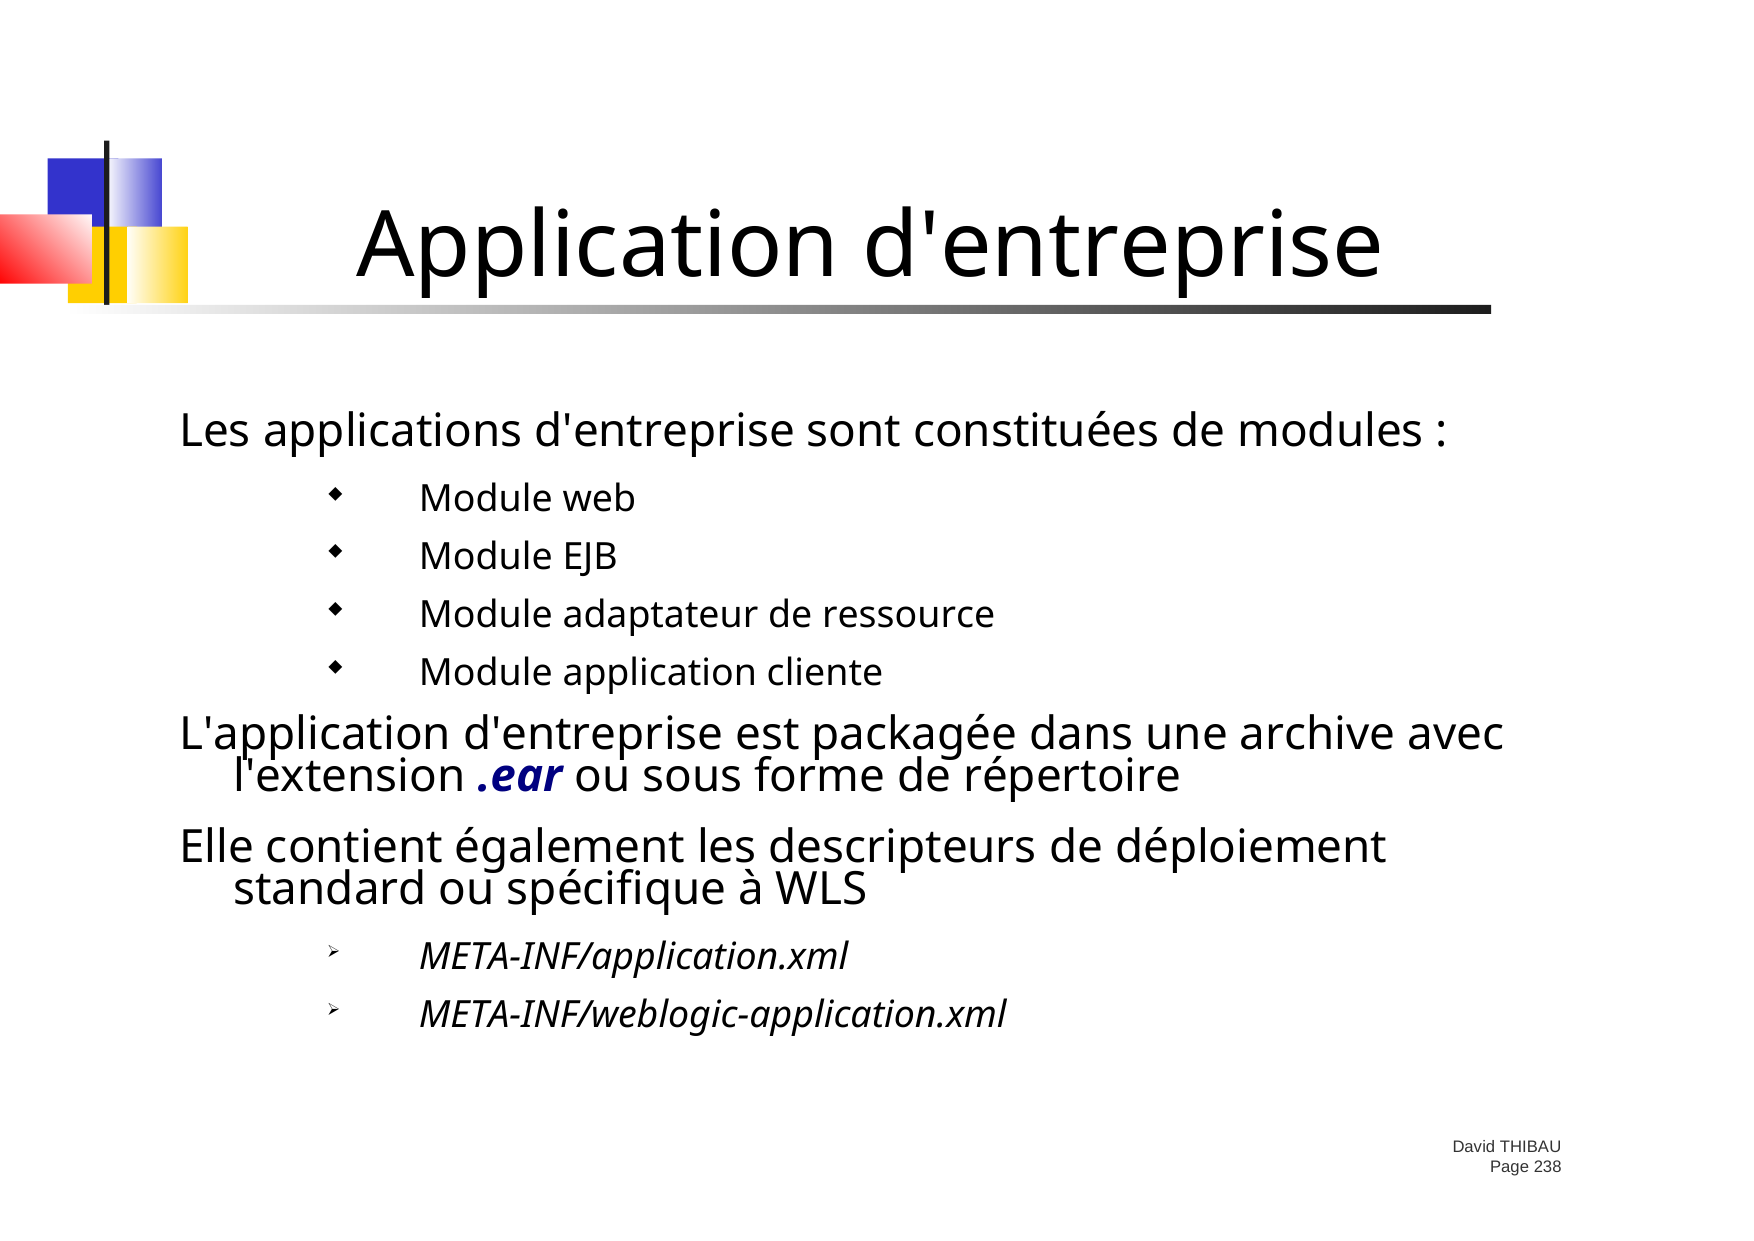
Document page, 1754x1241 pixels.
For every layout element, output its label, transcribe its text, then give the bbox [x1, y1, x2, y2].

list Les applications d'entreprise sont constituées de modules : Module web Module EJB Module adaptateur de ressource Module application cliente L'application d'entreprise est packagée dans une archive avec l'extension .ear ou sous forme de répertoire Elle contient également les descripteurs de déploiement standard ou spécifique à WLS META-INF/application.xml META-INF/weblogic-application.xml [177, 413, 1562, 1108]
title Application d'entreprise [179, 147, 1564, 344]
